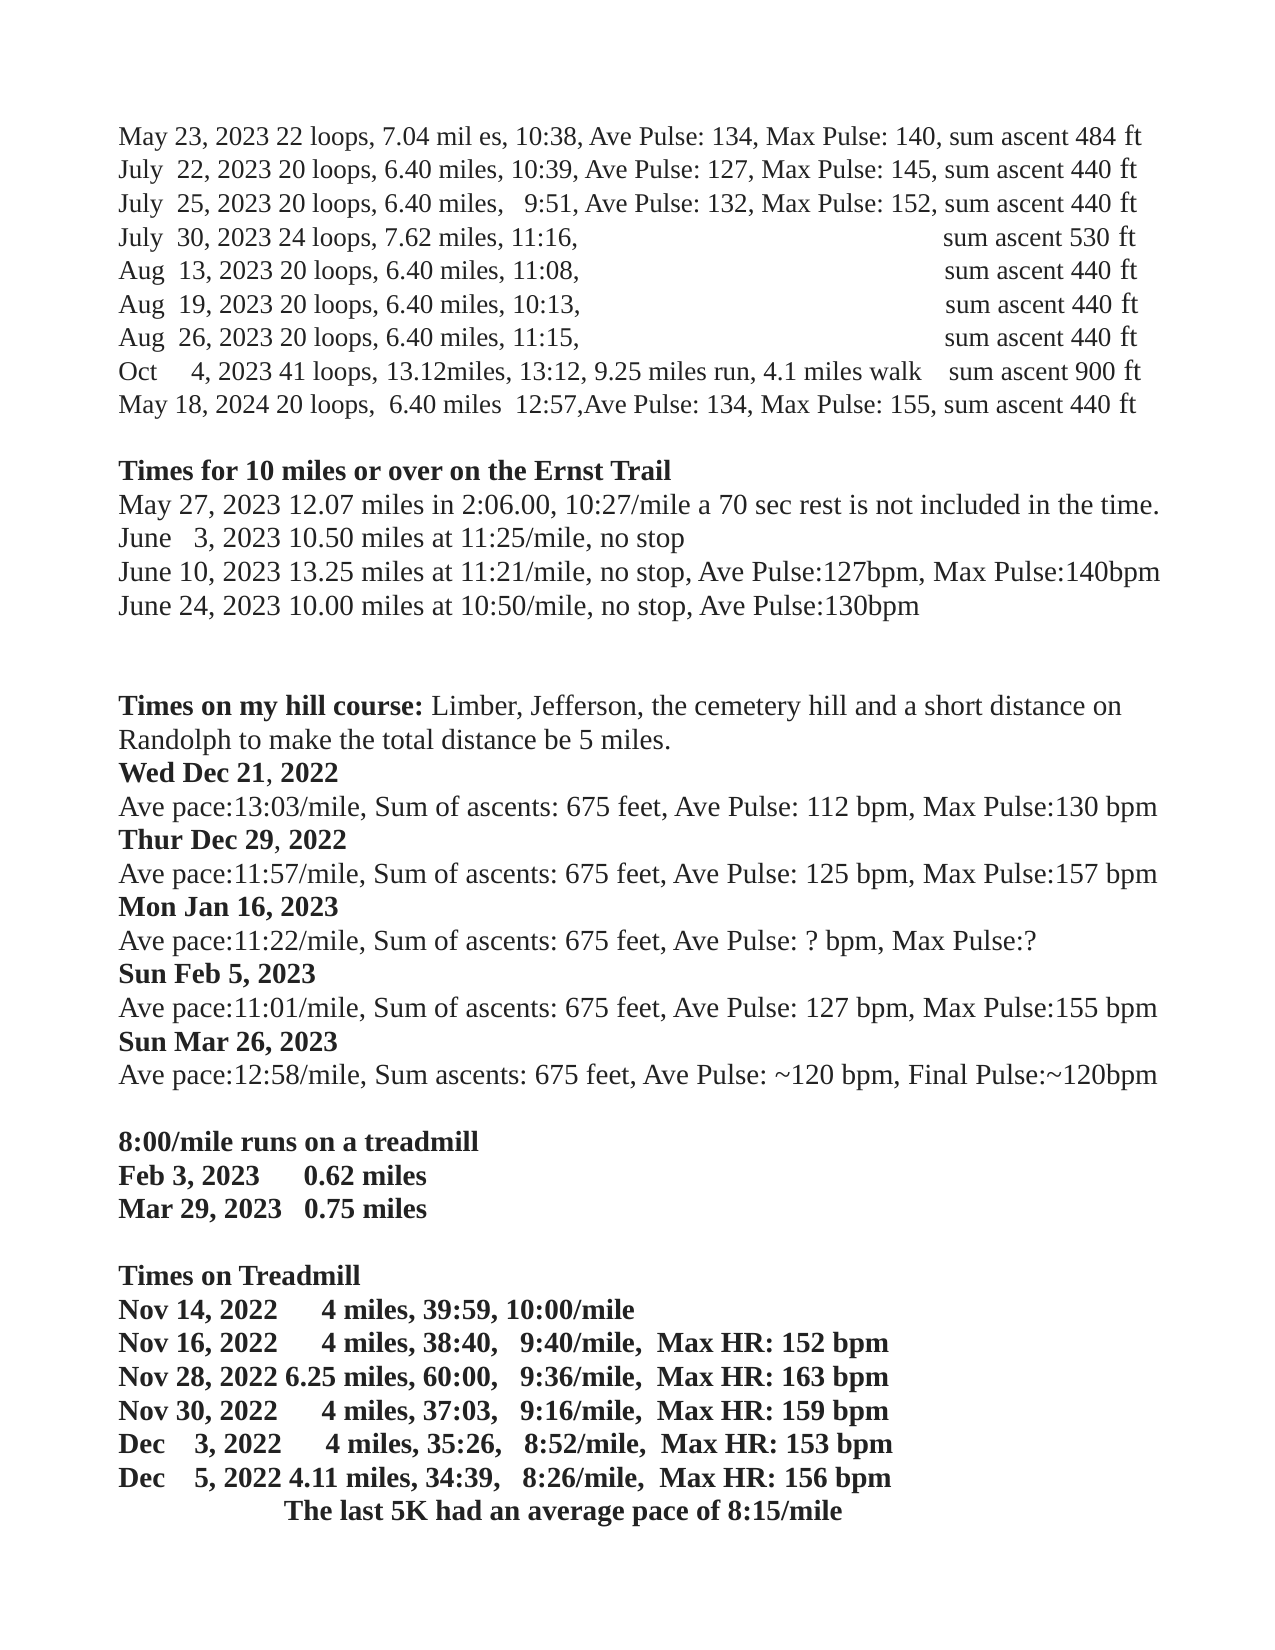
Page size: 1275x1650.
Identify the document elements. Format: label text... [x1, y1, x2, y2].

text Sun Feb 5, 2023 [118, 957, 1161, 990]
text Aug 19, 2023 20 loops, 6.40 miles, 10:13, sum ascent 440 ft [118, 286, 1161, 319]
text Sun Mar 26, 2023 [118, 1024, 1161, 1057]
text Nov 16, 2022 4 miles, 38:40, 9:40/mile, Max HR: 152 bpm [118, 1326, 1161, 1359]
text Thur Dec 29, 2022 [118, 822, 1161, 856]
text Nov 30, 2022 4 miles, 37:03, 9:16/mile, Max HR: 159 bpm [118, 1393, 1161, 1426]
text Nov 28, 2022 6.25 miles, 60:00, 9:36/mile, Max HR: 163 bpm [118, 1359, 1161, 1393]
text May 23, 2023 22 loops, 7.04 mil es, 10:38, Ave Pulse: 134, Max Pulse: 140, sum ascent 484 ft [118, 118, 1161, 152]
text July 30, 2023 24 loops, 7.62 miles, 11:16, sum ascent 530 ft [118, 219, 1161, 252]
text Dec 5, 2022 4.11 miles, 34:39, 8:26/mile, Max HR: 156 bpm [118, 1460, 1161, 1493]
text Aug 13, 2023 20 loops, 6.40 miles, 11:08, sum ascent 440 ft [118, 252, 1161, 286]
text Wed Dec 21, 2022 [118, 755, 1161, 789]
text June 3, 2023 10.50 miles at 11:25/mile, no stop [118, 521, 1161, 554]
text Ave pace:12:58/mile, Sum ascents: 675 feet, Ave Pulse: ~120 bpm, Final Pulse:~120bpm [118, 1057, 1161, 1091]
text Aug 26, 2023 20 loops, 6.40 miles, 11:15, sum ascent 440 ft [118, 319, 1161, 353]
text Oct 4, 2023 41 loops, 13.12miles, 13:12, 9.25 miles run, 4.1 miles walk sum ascent 900 ft [118, 353, 1161, 386]
text Ave pace:11:57/mile, Sum of ascents: 675 feet, Ave Pulse: 125 bpm, Max Pulse:157 bpm [118, 856, 1161, 889]
text Times on Treadmill [118, 1258, 1161, 1292]
text Ave pace:11:22/mile, Sum of ascents: 675 feet, Ave Pulse: ? bpm, Max Pulse:? [118, 923, 1161, 957]
text Ave pace:11:01/mile, Sum of ascents: 675 feet, Ave Pulse: 127 bpm, Max Pulse:155 bpm [118, 990, 1161, 1024]
text June 10, 2023 13.25 miles at 11:21/mile, no stop, Ave Pulse:127bpm, Max Pulse:140bpm [118, 554, 1161, 588]
text Times for 10 miles or over on the Ernst Trail [118, 453, 1161, 487]
text Dec 3, 2022 4 miles, 35:26, 8:52/mile, Max HR: 153 bpm [118, 1426, 1161, 1460]
text Nov 14, 2022 4 miles, 39:59, 10:00/mile [118, 1292, 1161, 1326]
text July 25, 2023 20 loops, 6.40 miles, 9:51, Ave Pulse: 132, Max Pulse: 152, sum ascent 440 ft [118, 185, 1161, 219]
text May 27, 2023 12.07 miles in 2:06.00, 10:27/mile a 70 sec rest is not included in the time. [118, 487, 1161, 521]
text Times on my hill course: Limber, Jefferson, the cemetery hill and a short distance on Randolph to make the total distance be 5 miles. [118, 688, 1161, 755]
text 8:00/mile runs on a treadmill [118, 1124, 1161, 1158]
text Feb 3, 2023 0.62 miles [118, 1158, 1161, 1191]
text June 24, 2023 10.00 miles at 10:50/mile, no stop, Ave Pulse:130bpm [118, 588, 1161, 621]
text Mon Jan 16, 2023 [118, 889, 1161, 923]
text The last 5K had an average pace of 8:15/mile [118, 1493, 1161, 1527]
text Mar 29, 2023 0.75 miles [118, 1191, 1161, 1225]
text Ave pace:13:03/mile, Sum of ascents: 675 feet, Ave Pulse: 112 bpm, Max Pulse:130 bpm [118, 789, 1161, 822]
text July 22, 2023 20 loops, 6.40 miles, 10:39, Ave Pulse: 127, Max Pulse: 145, sum ascent 440 ft [118, 152, 1161, 185]
text May 18, 2024 20 loops, 6.40 miles 12:57,Ave Pulse: 134, Max Pulse: 155, sum ascent 440 ft [118, 386, 1161, 420]
